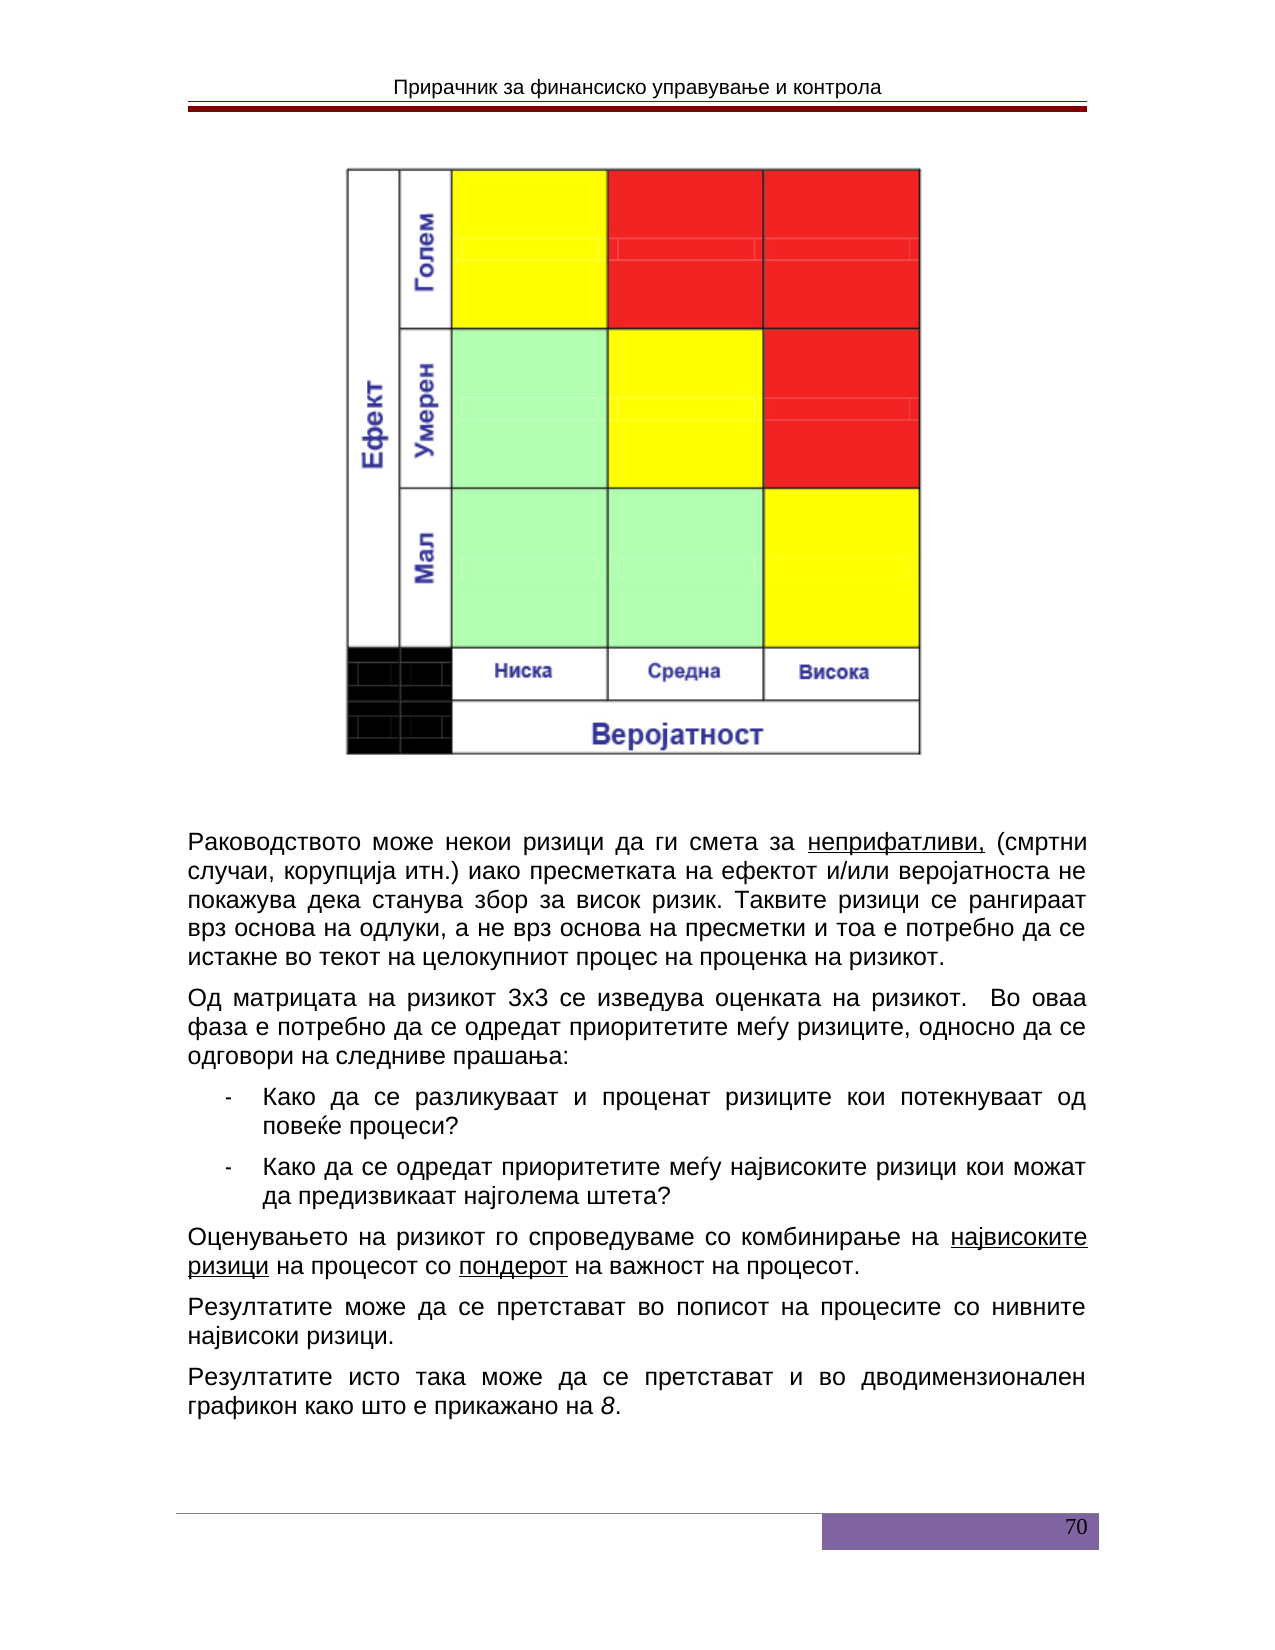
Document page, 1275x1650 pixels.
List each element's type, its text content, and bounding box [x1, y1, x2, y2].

text Оценувањето на ризикот го спроведуваме со комбинирање на највисоките ризици на процесот со пондерот на важност на процесот. [187, 1222, 1087, 1280]
picture [312, 159, 963, 765]
text Резултатите исто така може да се претстават и во дводимензионален графикон како што е прикажано на 8. [187, 1362, 1087, 1420]
list Како да се разликуваат и проценат ризиците кои потекнуваат од повеќе процеси? [225, 1082, 1087, 1140]
list Како да се одредат приоритетите меѓу највисоките ризици кои можат да предизвикаат најголема штета? [225, 1152, 1087, 1210]
text Резултатите може да се претстават во пописот на процесите со нивните највисоки ризици. [187, 1292, 1087, 1350]
text Од матрицата на ризикот 3x3 се изведува оценката на ризикот. Во оваа фаза е потребно да се одредат приоритетите меѓу ризиците, односно да се одговори на следниве прашања: [187, 983, 1087, 1070]
text Раководството може некои ризици да ги смета за неприфатливи, (смртни случаи, корупција итн.) иако пресметката на ефектот и/или веројатноста не покажува дека станува збор за висок ризик. Таквите ризици се рангираат врз основа на одлуки, а не врз основа на пресметки и тоа е потребно да се истакне во текот на целокупниот процес на проценка на ризикот. [187, 827, 1087, 971]
